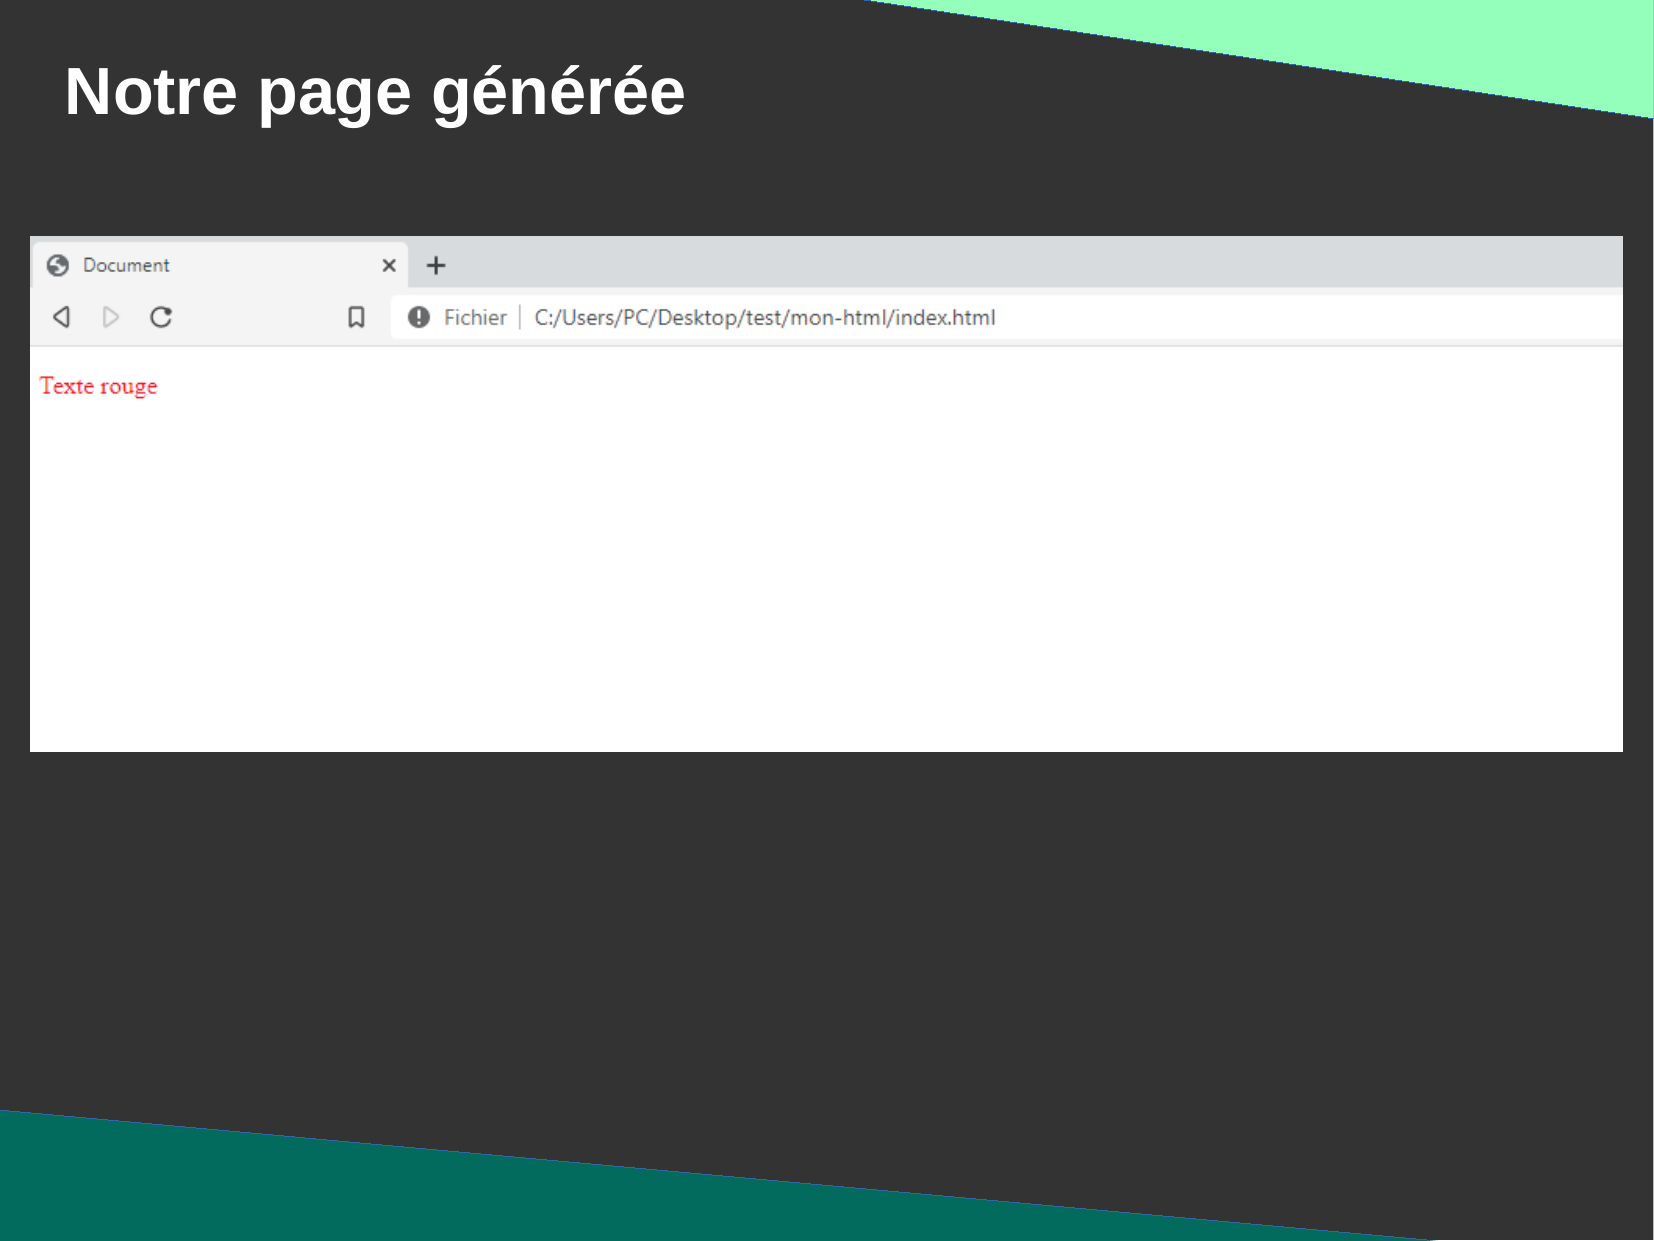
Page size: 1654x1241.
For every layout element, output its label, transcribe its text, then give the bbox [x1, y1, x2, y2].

picture [30, 236, 1623, 752]
title Notre page générée [64, 54, 1553, 157]
text_box [864, 0, 1654, 119]
